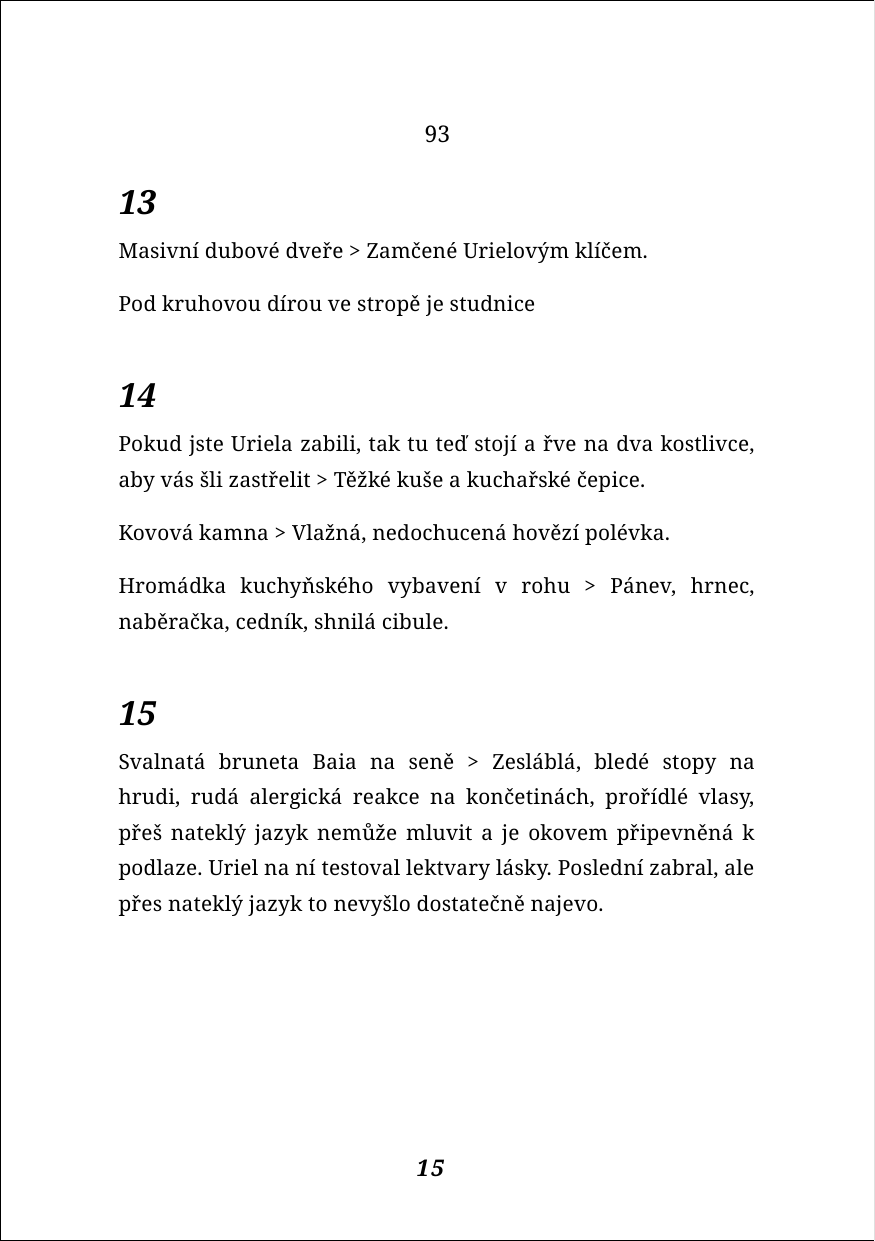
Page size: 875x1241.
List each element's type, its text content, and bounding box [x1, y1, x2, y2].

subtitle 15 [118, 690, 756, 735]
text Pokud jste Uriela zabili, tak tu teď stojí a řve na dva kostlivce, aby vás šli zastřelit > Těžké kuše a kuchařské čepice. [118, 429, 756, 493]
text Kovová kamna > Vlažná, nedochucená hovězí polévka. [118, 518, 756, 547]
text Pod kruhovou dírou ve stropě je studnice [118, 289, 756, 318]
text Hromádka kuchyňského vybavení v rohu > Pánev, hrnec, naběračka, cedník, shnilá cibule. [118, 571, 756, 635]
subtitle 13 [118, 179, 756, 224]
text Svalnatá bruneta Baia na seně > Zesláblá, bledé stopy na hrudi, rudá alergická reakce na končetinách, prořídlé vlasy, přeš nateklý jazyk nemůže mluvit a je okovem připevněná k podlaze. Uriel na ní testoval lektvary lásky. Poslední zabral, ale přes nateklý jazyk to nevyšlo dostatečně najevo. [118, 747, 756, 917]
text Masivní dubové dveře > Zamčené Urielovým klíčem. [118, 236, 756, 264]
subtitle 14 [118, 372, 756, 418]
